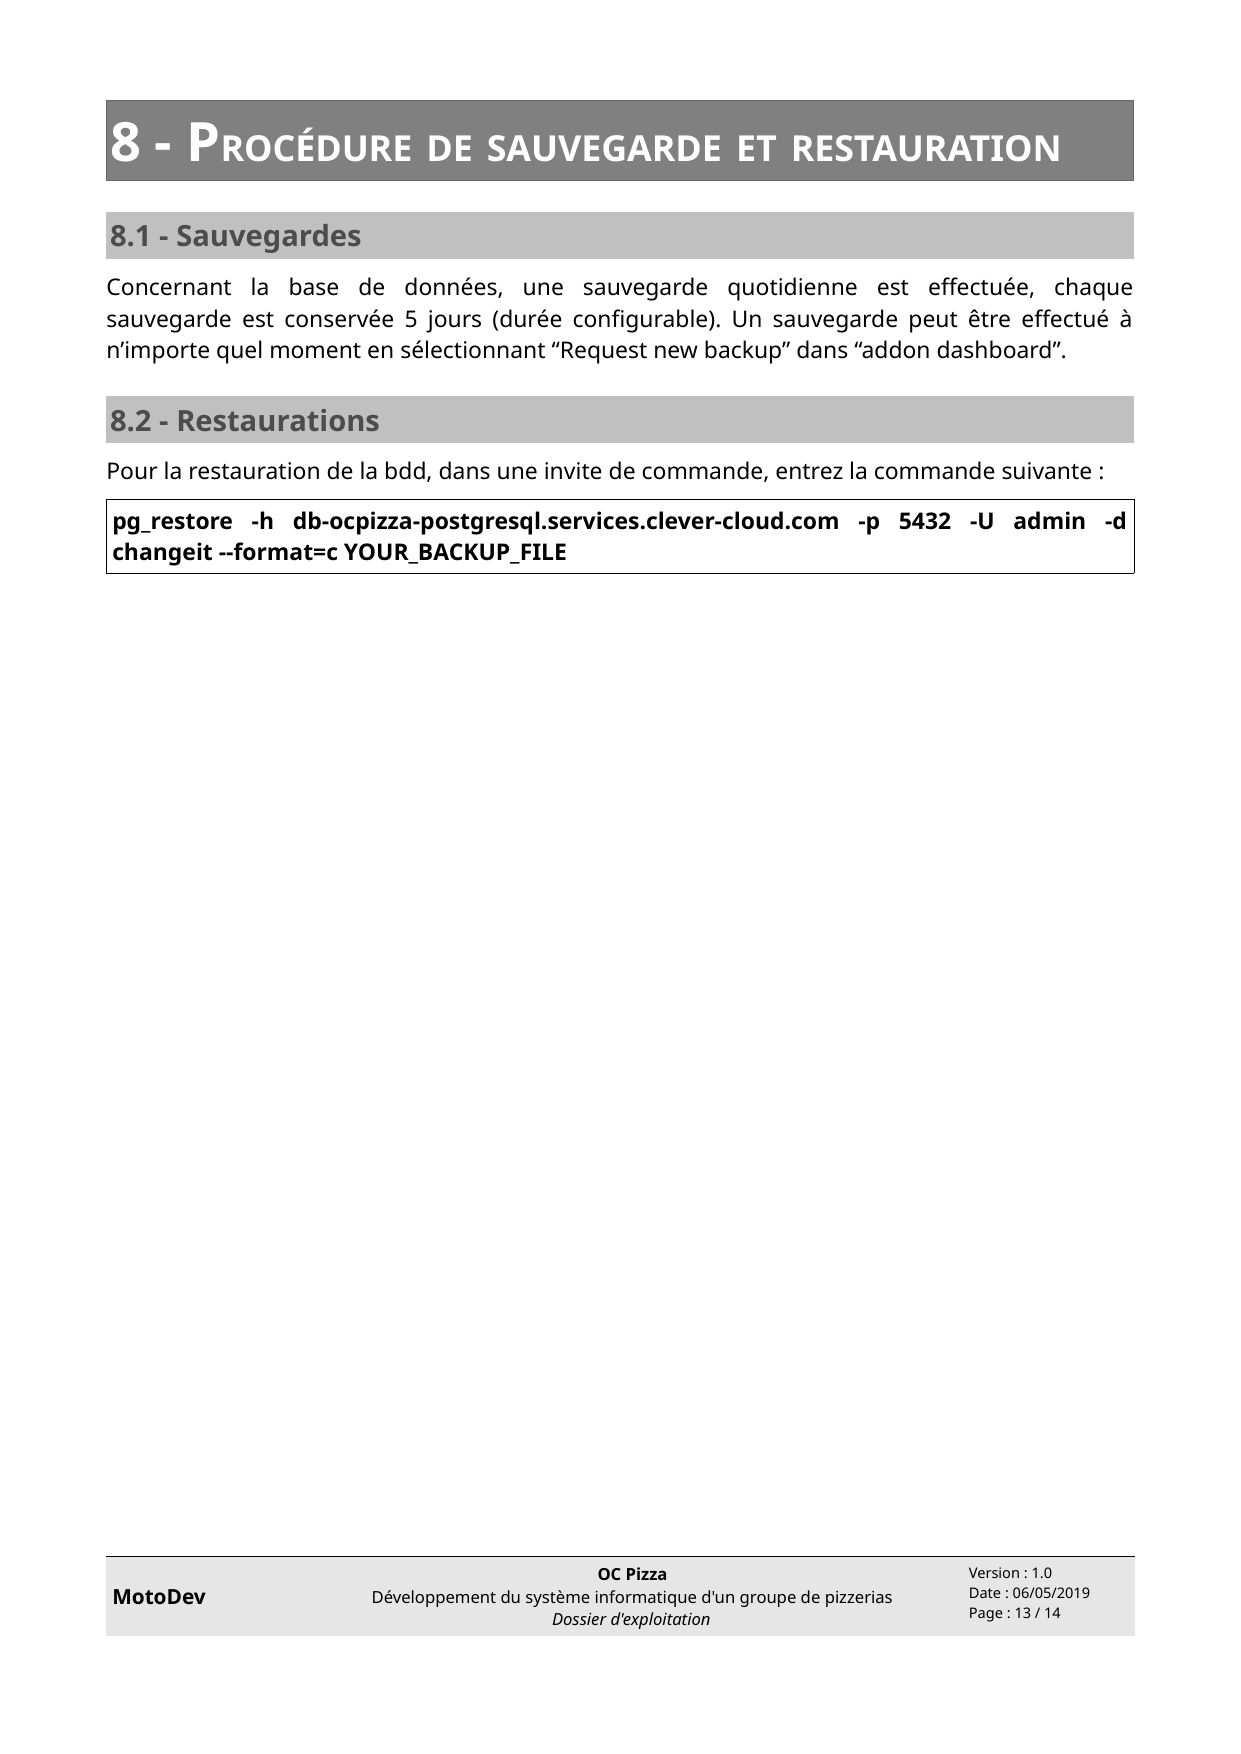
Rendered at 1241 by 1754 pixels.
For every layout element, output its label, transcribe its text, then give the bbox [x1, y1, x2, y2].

table_header pg_restore -h db-ocpizza-postgresql.services.clever-cloud.com -p 5432 -U admin -d changeit --format=c YOUR_BACKUP_FILE [107, 500, 1134, 573]
text Concernant la base de données, une sauvegarde quotidienne est effectuée, chaque sauvegarde est conservée 5 jours (durée configurable). Un sauvegarde peut être effectué à n’importe quel moment en sélectionnant “Request new backup” dans “addon dashboard”. [106, 271, 1134, 365]
subtitle Sauvegardes [107, 213, 1133, 258]
text Pour la restauration de la bdd, dans une invite de commande, entrez la commande suivante : [106, 455, 1134, 487]
subtitle Restaurations [107, 398, 1133, 442]
subtitle Procédure de sauvegarde et restauration [107, 101, 1133, 180]
